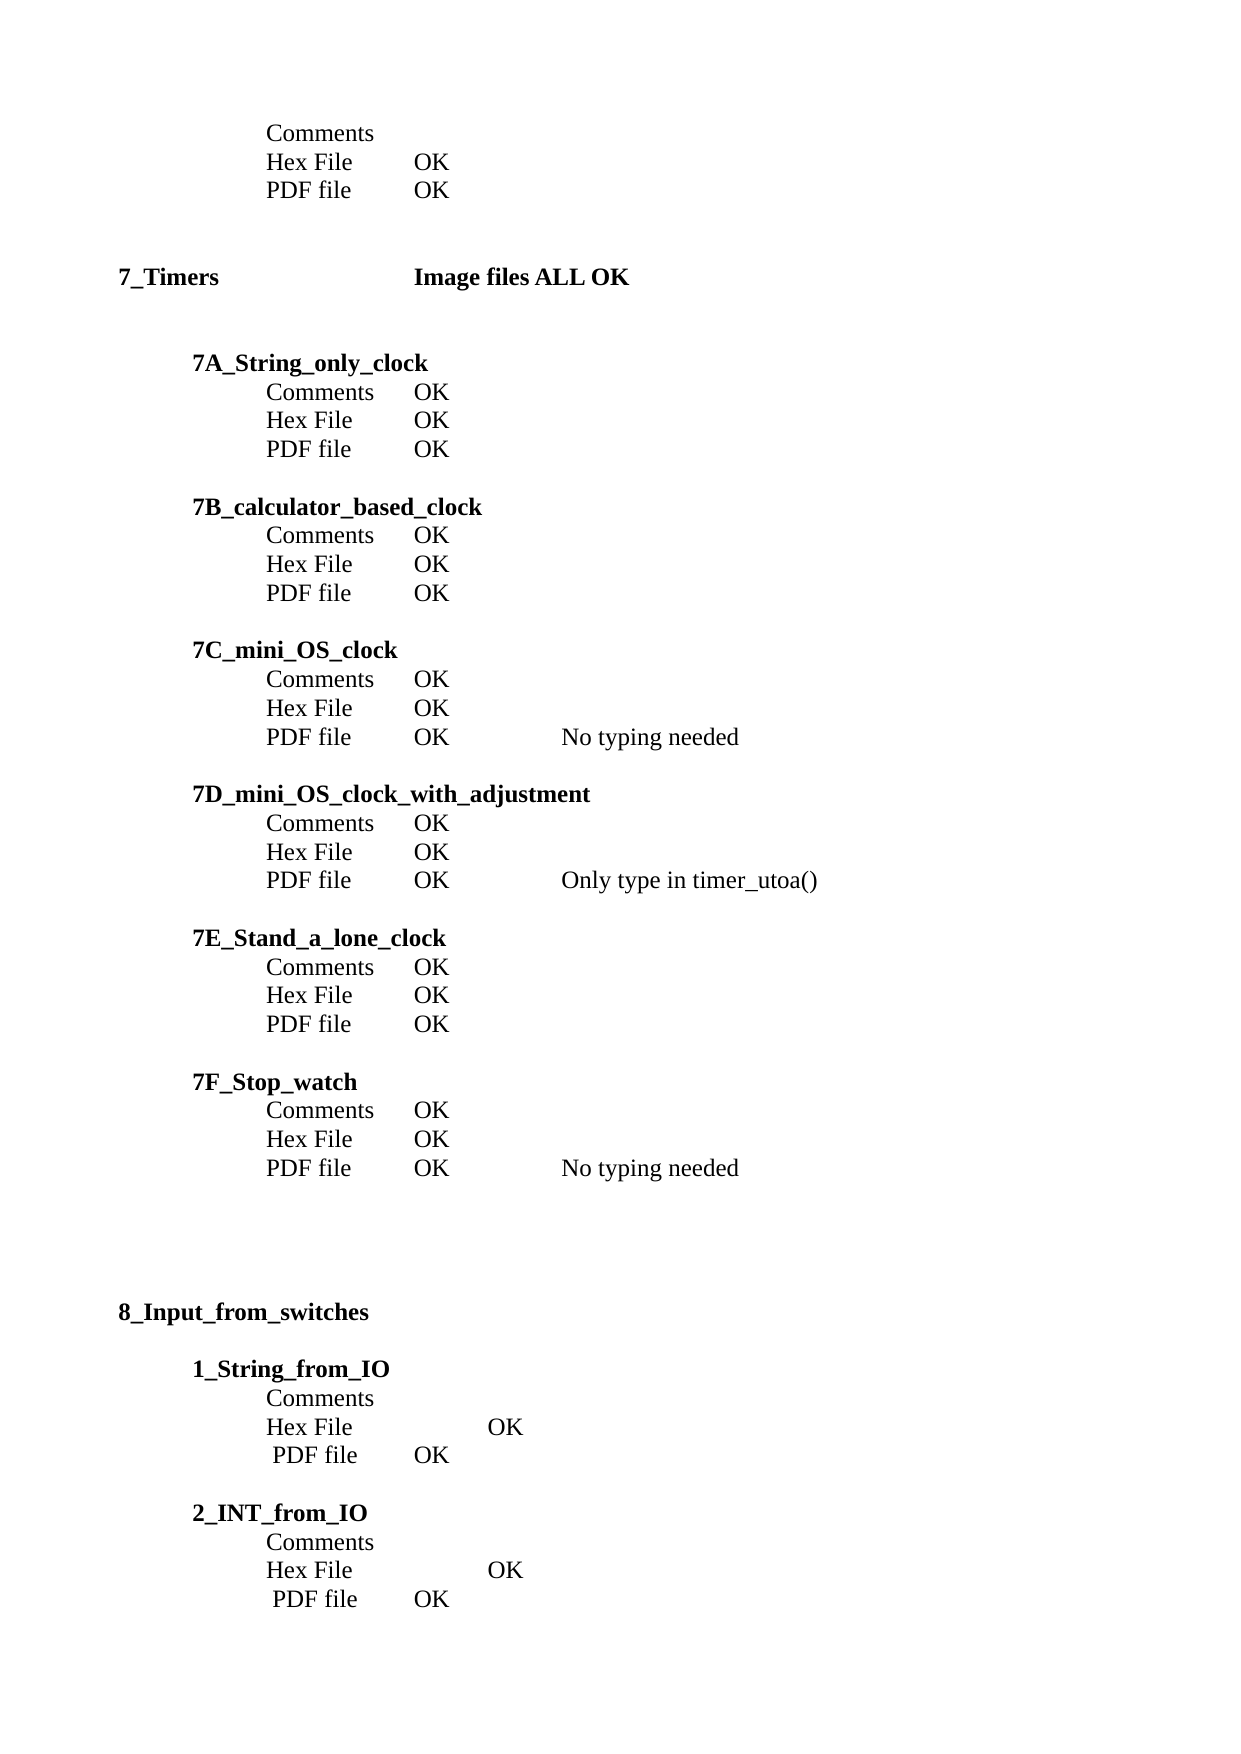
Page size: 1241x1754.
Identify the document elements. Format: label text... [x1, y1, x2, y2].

text Comments [118, 1383, 1122, 1412]
text PDF file OK [192, 434, 1122, 463]
text 7F_Stop_watch [192, 1067, 1122, 1096]
text PDF file OK Only type in timer_utoa() [192, 866, 1122, 894]
text Comments OK [192, 952, 1122, 981]
text Hex File OK [192, 981, 1122, 1009]
text PDF file OK [118, 1441, 1122, 1469]
text PDF file OK No typing needed [192, 722, 1122, 751]
text Comments OK [192, 664, 1122, 693]
text Comments OK [192, 808, 1122, 837]
text Hex File OK [192, 693, 1122, 722]
text PDF file OK [192, 578, 1122, 607]
text Comments OK [192, 521, 1122, 549]
text Comments OK [192, 1096, 1122, 1124]
text Comments [118, 118, 1122, 147]
text PDF file OK [118, 1584, 1122, 1613]
text Hex File OK [118, 1412, 1122, 1441]
text PDF file OK No typing needed [192, 1153, 1122, 1182]
text 7C_mini_OS_clock [192, 636, 1122, 664]
text Comments [118, 1527, 1122, 1556]
text PDF file OK [118, 176, 1122, 204]
text Hex File OK [192, 837, 1122, 866]
text 1_String_from_IO [118, 1354, 1122, 1383]
text 7_Timers Image files ALL OK [118, 262, 1122, 291]
text Hex File OK [118, 147, 1122, 176]
text Hex File OK [118, 1556, 1122, 1584]
text Comments OK [192, 377, 1122, 406]
text 7D_mini_OS_clock_with_adjustment [192, 779, 1122, 808]
text 7A_String_only_clock [192, 348, 1122, 377]
text Hex File OK [192, 1124, 1122, 1153]
text Hex File OK [192, 406, 1122, 434]
text 2_INT_from_IO [118, 1498, 1122, 1527]
text 7B_calculator_based_clock [192, 492, 1122, 521]
text 7E_Stand_a_lone_clock [192, 923, 1122, 952]
text 8_Input_from_switches [118, 1297, 1122, 1326]
text Hex File OK [192, 549, 1122, 578]
text PDF file OK [192, 1009, 1122, 1038]
